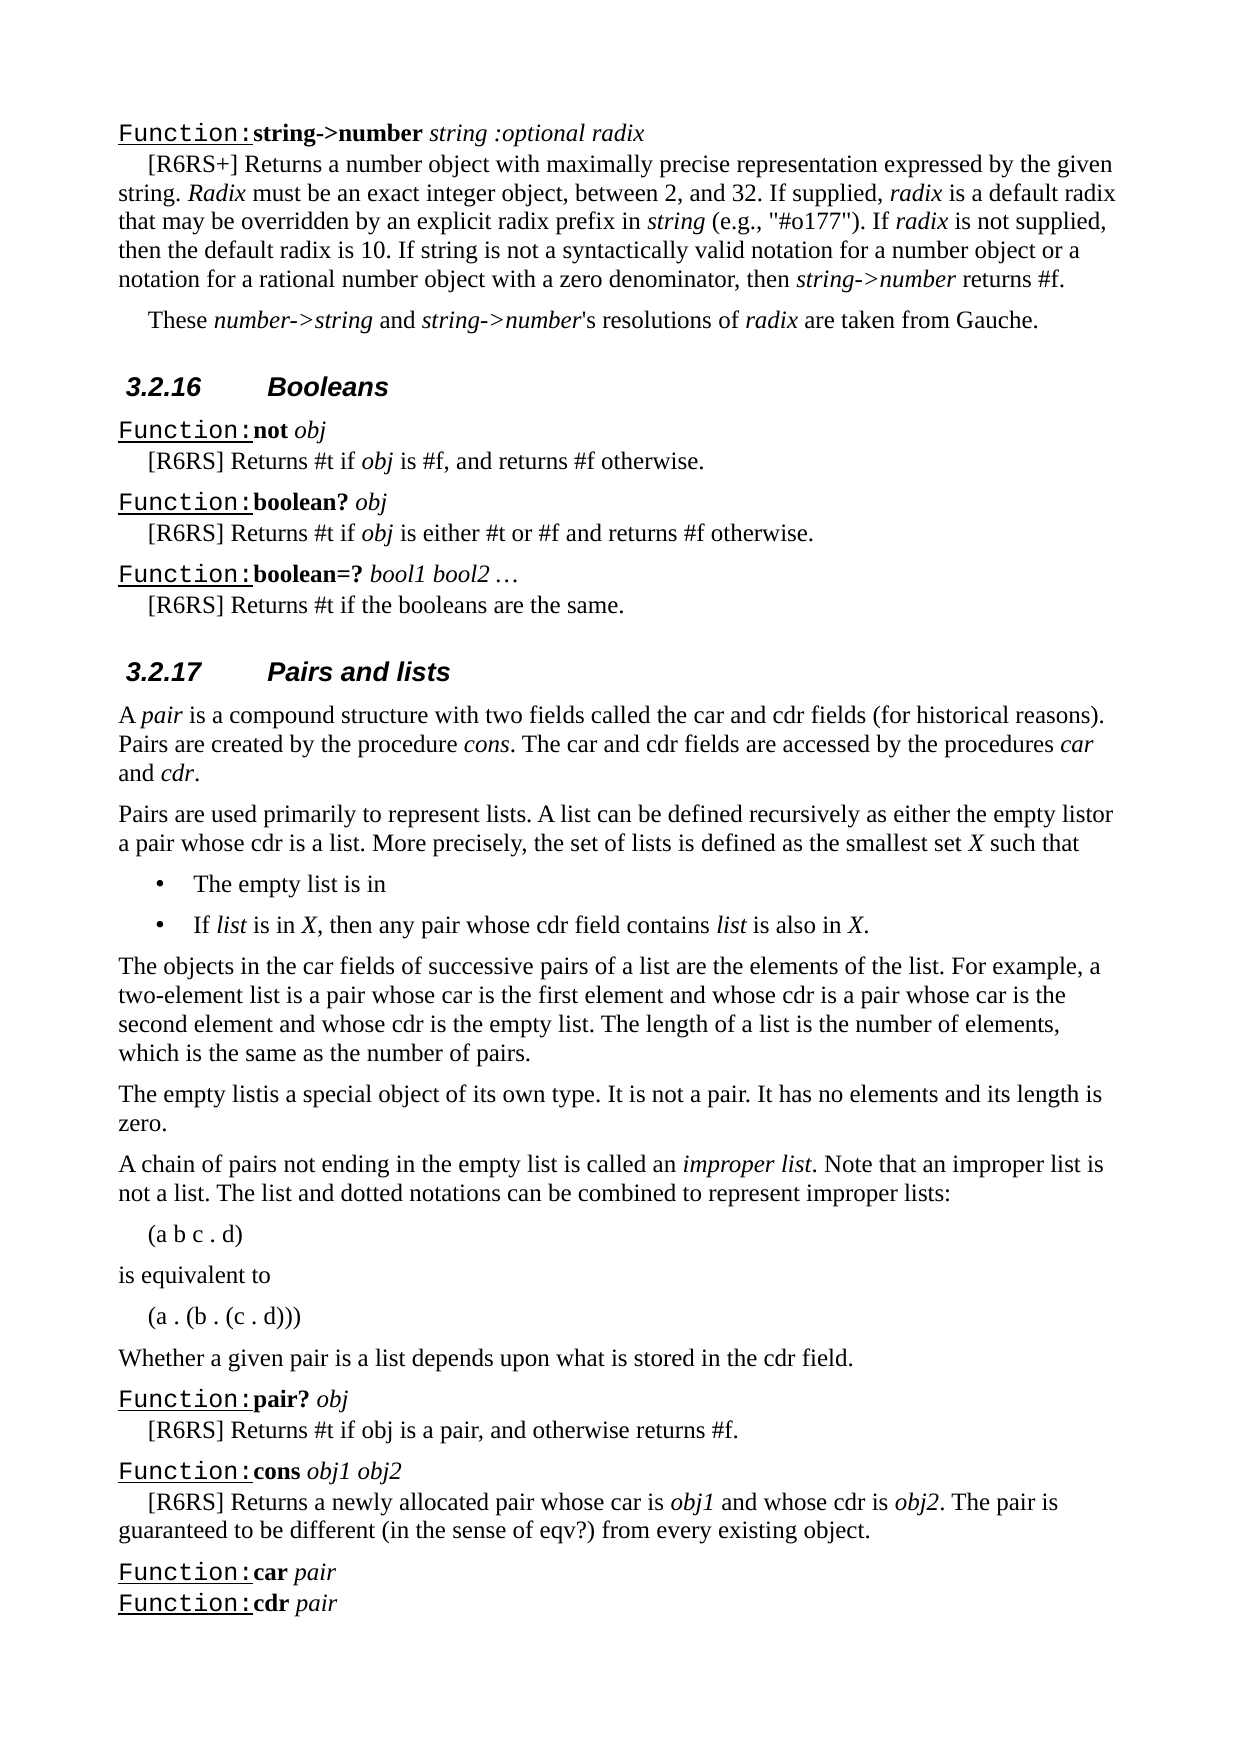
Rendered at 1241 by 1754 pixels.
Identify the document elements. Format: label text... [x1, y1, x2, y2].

text (a . (b . (c . d))) [118, 1301, 1122, 1330]
text [R6RS] Returns a newly allocated pair whose car is obj1 and whose cdr is obj2. The pair is guaranteed to be different (in the sense of eqv?) from every existing object. [118, 1487, 1122, 1544]
text [R6RS] Returns #t if obj is a pair, and otherwise returns #f. [118, 1415, 1122, 1443]
subtitle Pairs and lists [118, 656, 1122, 688]
text [R6RS] Returns #t if obj is #f, and returns #f otherwise. [118, 446, 1122, 475]
text (a b c . d) [118, 1219, 1122, 1248]
subtitle Booleans [118, 371, 1122, 403]
text A pair is a compound structure with two fields called the car and cdr fields (for historical reasons). Pairs are created by the procedure cons. The car and cdr fields are accessed by the procedures car and cdr. [118, 700, 1122, 786]
text Function:not obj [118, 415, 1122, 446]
text A chain of pairs not ending in the empty list is called an improper list. Note that an improper list is not a list. The list and dotted notations can be combined to represent improper lists: [118, 1149, 1122, 1206]
text Function:cdr pair [118, 1588, 1122, 1618]
list The empty list is in [156, 869, 1122, 898]
text [R6RS] Returns #t if obj is either #t or #f and returns #f otherwise. [118, 518, 1122, 547]
text Function:car pair [118, 1557, 1122, 1588]
text Function:boolean? obj [118, 487, 1122, 518]
text Function:cons obj1 obj2 [118, 1456, 1122, 1487]
text Function:pair? obj [118, 1384, 1122, 1415]
text [R6RS+] Returns a number object with maximally precise representation expressed by the given string. Radix must be an exact integer object, between 2, and 32. If supplied, radix is a default radix that may be overridden by an explicit radix prefix in string (e.g., "#o177"). If radix is not supplied, then the default radix is 10. If string is not a syntactically valid notation for a number object or a notation for a rational number object with a zero denominator, then string->number returns #f. [118, 149, 1122, 293]
list If list is in X, then any pair whose cdr field contains list is also in X. [156, 910, 1122, 939]
text These number->string and string->number's resolutions of radix are taken from Gauche. [118, 305, 1122, 334]
text Whether a given pair is a list depends upon what is stored in the cdr field. [118, 1343, 1122, 1371]
text Function:boolean=? bool1 bool2 … [118, 559, 1122, 590]
text The empty listis a special object of its own type. It is not a pair. It has no elements and its length is zero. [118, 1079, 1122, 1136]
text The objects in the car fields of successive pairs of a list are the elements of the list. For example, a two-element list is a pair whose car is the first element and whose cdr is a pair whose car is the second element and whose cdr is the empty list. The length of a list is the number of elements, which is the same as the number of pairs. [118, 951, 1122, 1066]
text Pairs are used primarily to represent lists. A list can be defined recursively as either the empty listor a pair whose cdr is a list. More precisely, the set of lists is defined as the smallest set X such that [118, 799, 1122, 856]
text [R6RS] Returns #t if the booleans are the same. [118, 590, 1122, 619]
text Function:string->number string :optional radix [118, 118, 1122, 149]
text is equivalent to [118, 1260, 1122, 1289]
